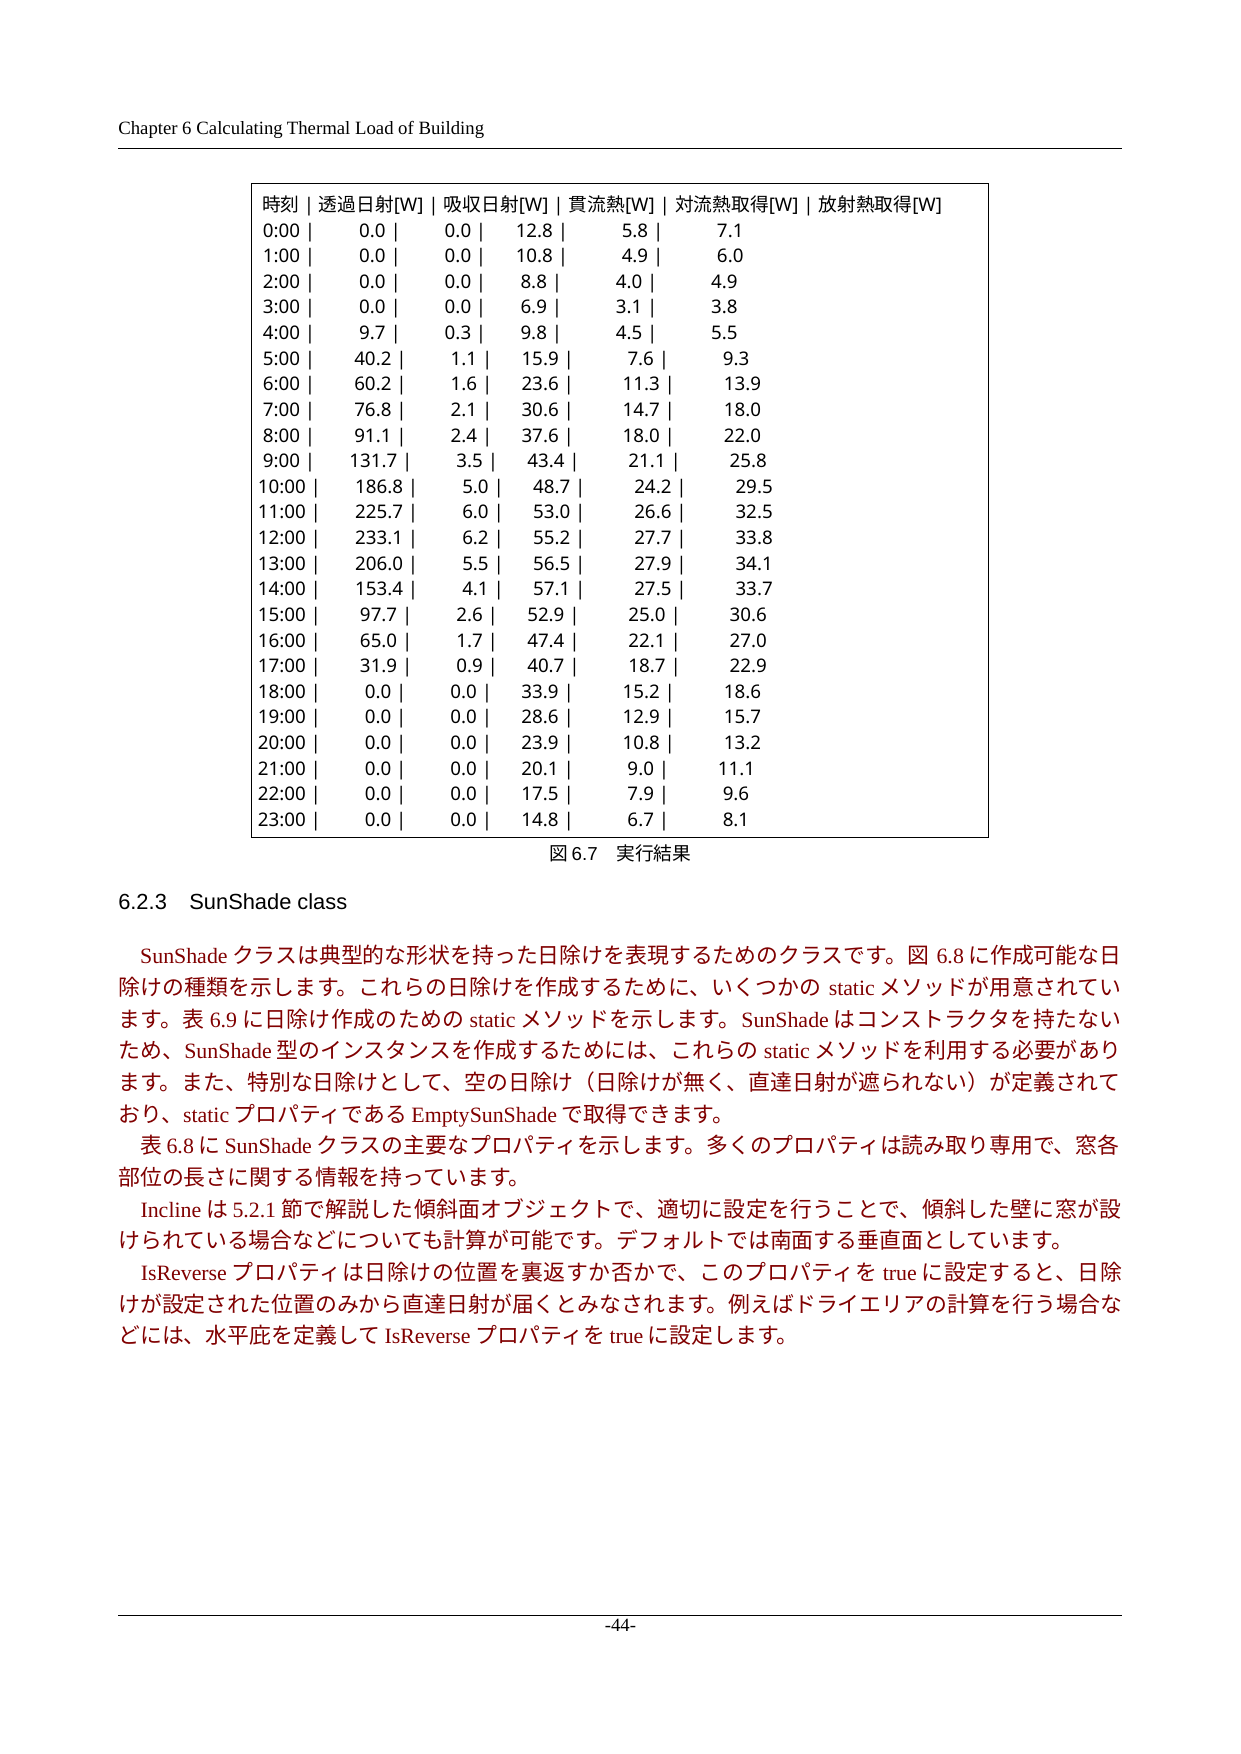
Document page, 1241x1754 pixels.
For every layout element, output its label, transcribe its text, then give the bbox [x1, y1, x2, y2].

subtitle SunShade class [118, 889, 1122, 914]
text Inclineは5.2.1節で解説した傾斜面オブジェクトで、適切に設定を行うことで、傾斜した壁に窓が設けられている場合などについても計算が可能です。デフォルトでは南面する垂直面としています。 [118, 1192, 1122, 1255]
text 図6.7 実行結果 [252, 838, 988, 865]
text 図6.7 実行結果 [252, 184, 988, 837]
text 表6.8にSunShadeクラスの主要なプロパティを示します。多くのプロパティは読み取り専用で、窓各部位の長さに関する情報を持っています。 [118, 1128, 1122, 1192]
text IsReverseプロパティは日除けの位置を裏返すか否かで、このプロパティをtrueに設定すると、日除けが設定された位置のみから直達日射が届くとみなされます。例えばドライエリアの計算を行う場合などには、水平庇を定義してIsReverseプロパティをtrueに設定します。 [118, 1255, 1122, 1350]
text SunShadeクラスは典型的な形状を持った日除けを表現するためのクラスです。図6.8に作成可能な日除けの種類を示します。これらの日除けを作成するために、いくつかのstaticメソッドが用意されています。表6.9に日除け作成のためのstaticメソッドを示します。SunShadeはコンストラクタを持たないため、SunShade型のインスタンスを作成するためには、これらのstaticメソッドを利用する必要があります。また、特別な日除けとして、空の日除け（日除けが無く、直達日射が遮られない）が定義されており、staticプロパティであるEmptySunShadeで取得できます。 [118, 938, 1122, 1128]
